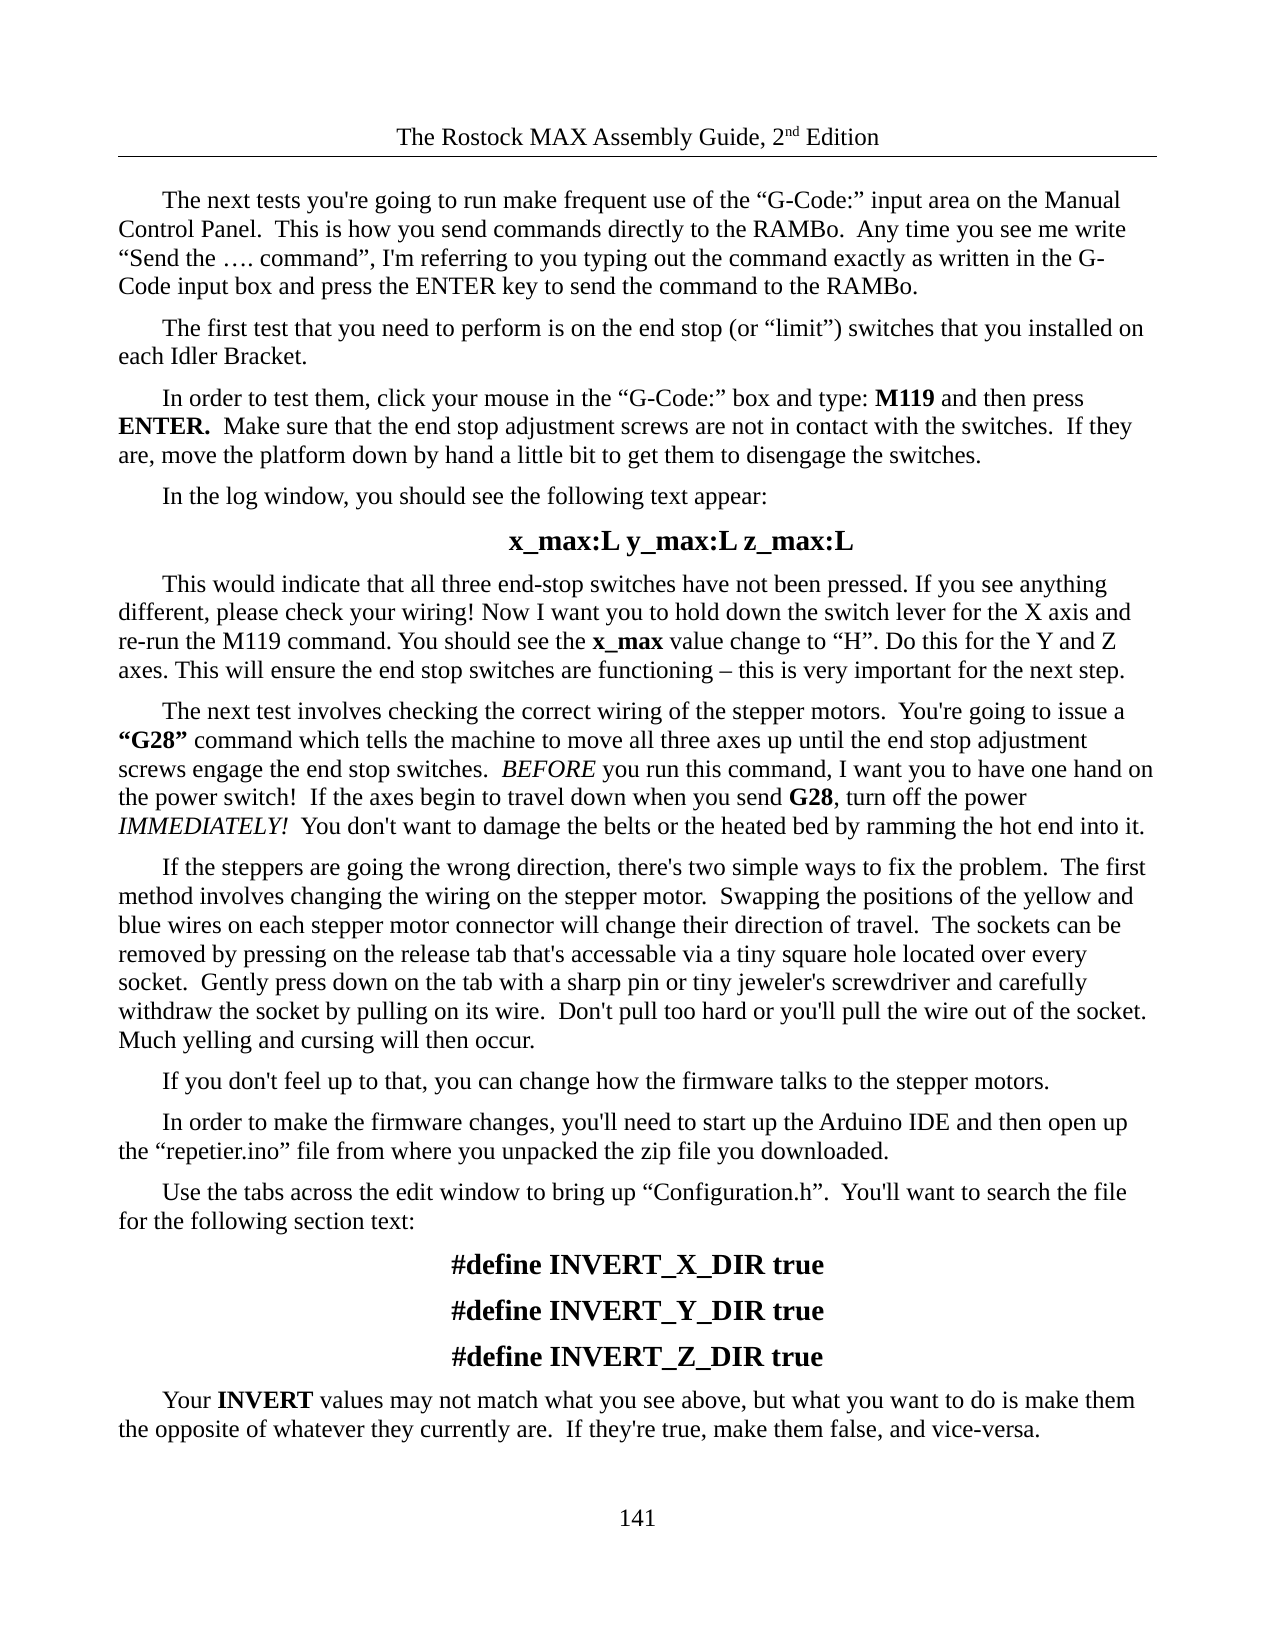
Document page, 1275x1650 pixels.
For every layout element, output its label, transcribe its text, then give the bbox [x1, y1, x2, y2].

text Use the tabs across the edit window to bring up “Configuration.h”. You'll want to search the file for the following section text: [118, 1177, 1157, 1235]
text Your INVERT values may not match what you see above, but what you want to do is make them the opposite of whatever they currently are. If they're true, make them false, and vice-versa. [118, 1386, 1157, 1443]
text The next test involves checking the correct wiring of the stepper motors. You're going to issue a “G28” command which tells the machine to move all three axes up until the end stop adjustment screws engage the end stop switches. BEFORE you run this command, I want you to have one hand on the power switch! If the axes begin to travel down when you send G28, turn off the power IMMEDIATELY! You don't want to damage the belts or the heated bed by ramming the hot end into it. [118, 696, 1157, 840]
text If you don't feel up to that, you can change how the firmware talks to the stepper motors. [118, 1066, 1157, 1095]
text This would indicate that all three end-stop switches have not been pressed. If you see anything different, please check your wiring! Now I want you to hold down the switch lever for the X axis and re-run the M119 command. You should see the x_max value change to “H”. Do this for the Y and Z axes. This will ensure the end stop switches are functioning – this is very important for the next step. [118, 569, 1157, 684]
text In the log window, you should see the following text appear: [118, 481, 1157, 510]
text The next tests you're going to run make frequent use of the “G-Code:” input area on the Manual Control Panel. This is how you send commands directly to the RAMBo. Any time you see me write “Send the …. command”, I'm referring to you typing out the command exactly as written in the G-Code input box and press the ENTER key to send the command to the RAMBo. [118, 185, 1157, 300]
text #define INVERT_Z_DIR true [118, 1339, 1157, 1373]
text In order to make the firmware changes, you'll need to start up the Arduino IDE and then open up the “repetier.ino” file from where you unpacked the zip file you downloaded. [118, 1107, 1157, 1165]
text The first test that you need to perform is on the end stop (or “limit”) switches that you installed on each Idler Bracket. [118, 313, 1157, 370]
text #define INVERT_X_DIR true [118, 1247, 1157, 1281]
text x_max:L y_max:L z_max:L [118, 523, 1157, 556]
text #define INVERT_Y_DIR true [118, 1293, 1157, 1327]
text In order to test them, click your mouse in the “G-Code:” box and type: M119 and then press ENTER. Make sure that the end stop adjustment screws are not in contact with the switches. If they are, move the platform down by hand a little bit to get them to disengage the switches. [118, 383, 1157, 469]
text If the steppers are going the wrong direction, there's two simple ways to fix the problem. The first method involves changing the wiring on the stepper motor. Swapping the positions of the yellow and blue wires on each stepper motor connector will change their direction of travel. The sockets can be removed by pressing on the release tab that's accessable via a tiny square hole located over every socket. Gently press down on the tab with a sharp pin or tiny jeweler's screwdriver and carefully withdraw the socket by pulling on its wire. Don't pull too hard or you'll pull the wire out of the socket. Much yelling and cursing will then occur. [118, 852, 1157, 1054]
